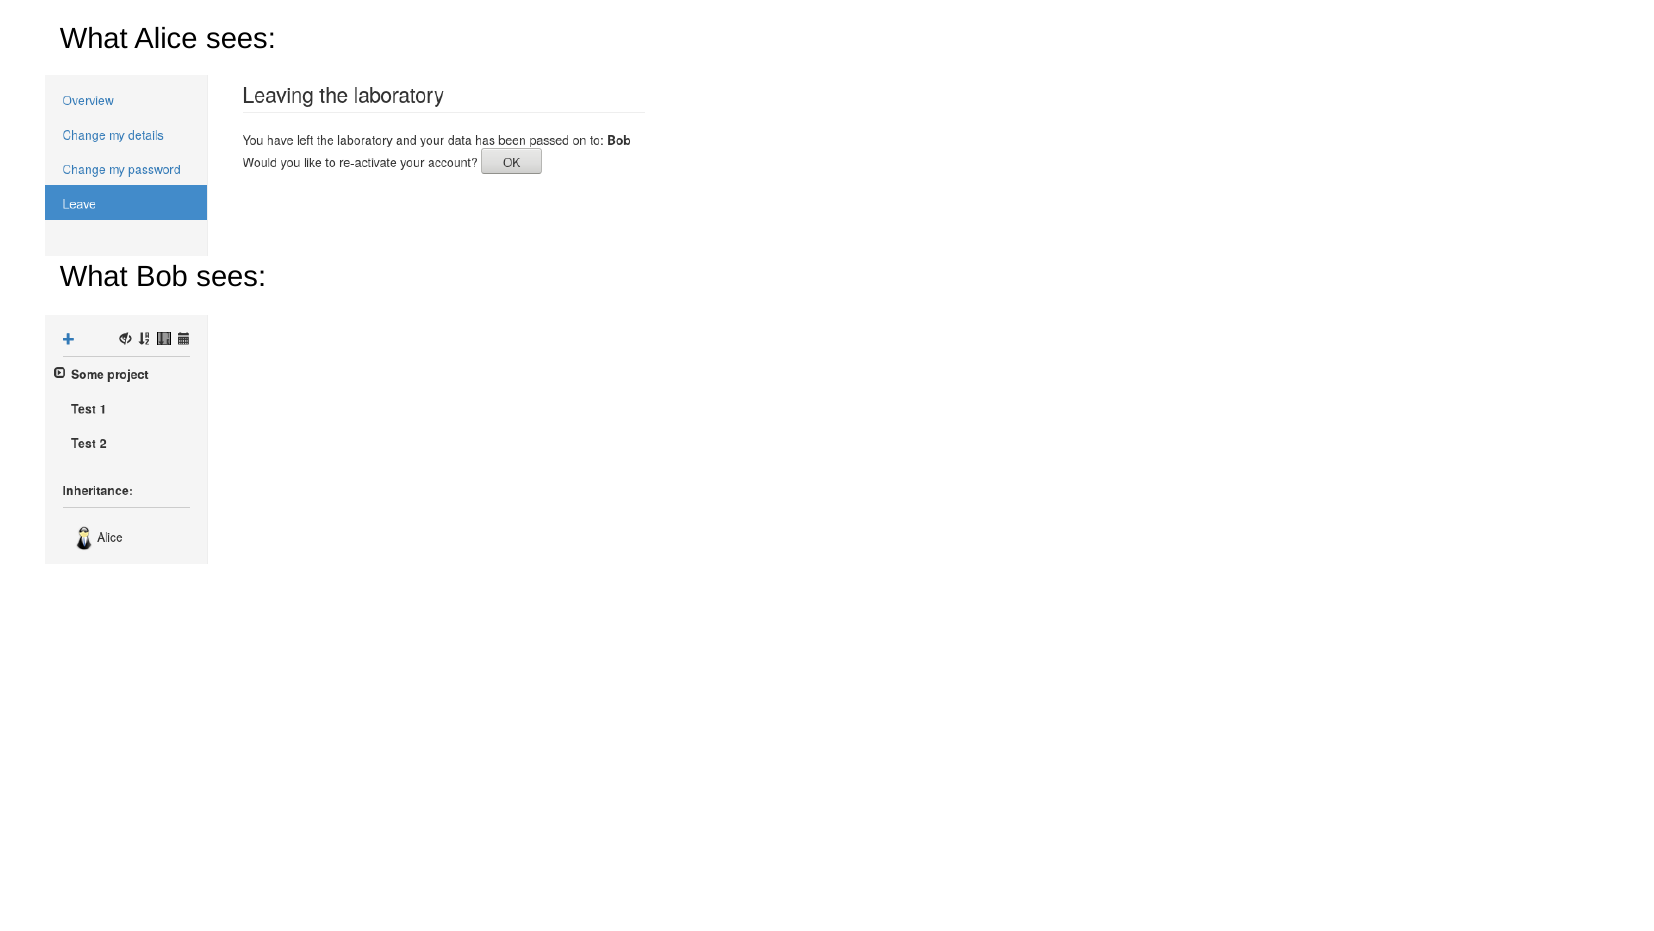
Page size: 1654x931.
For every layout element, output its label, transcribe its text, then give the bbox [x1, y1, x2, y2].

picture [45, 315, 210, 564]
picture [45, 75, 646, 256]
text_box What Alice sees: [45, 15, 292, 63]
text_box What Bob sees: [45, 252, 282, 301]
